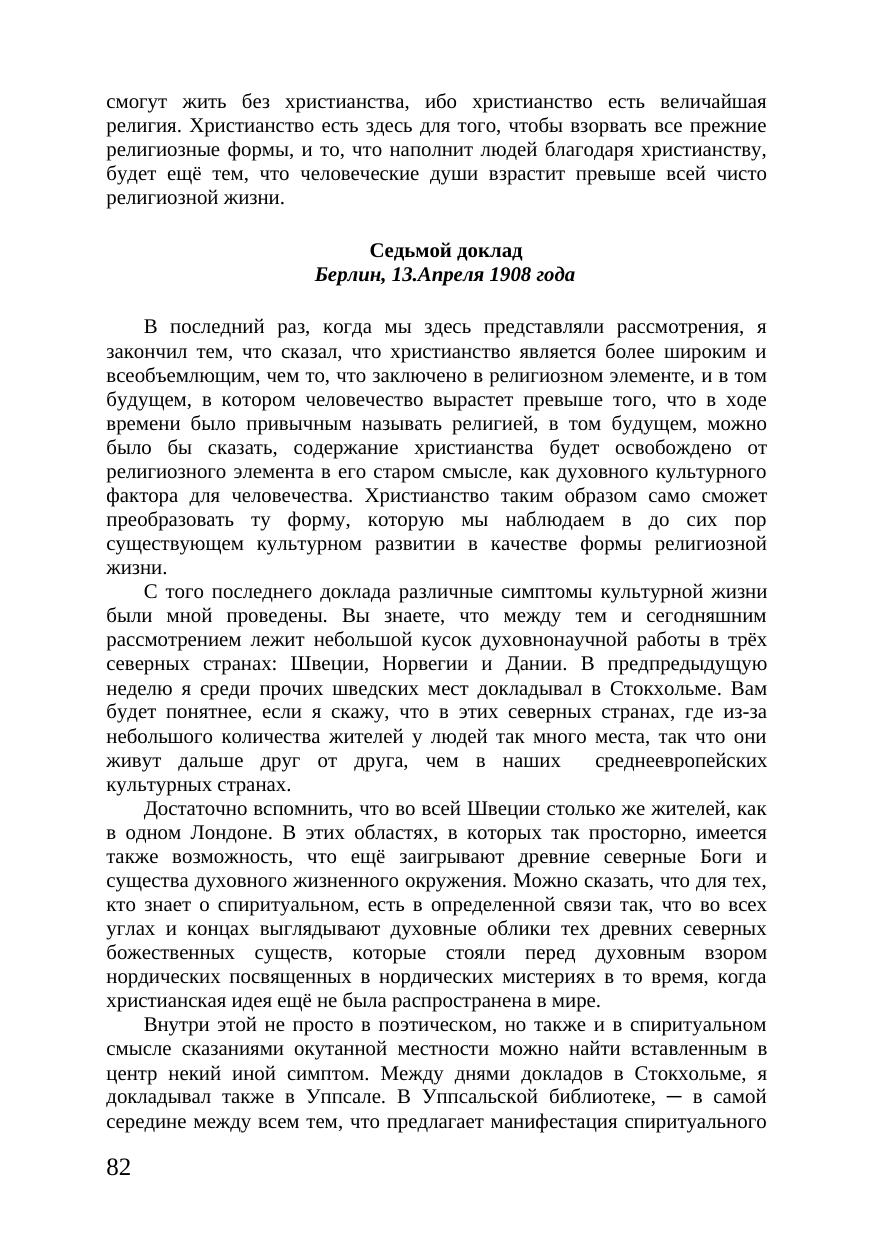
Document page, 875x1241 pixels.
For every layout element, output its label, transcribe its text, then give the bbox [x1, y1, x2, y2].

text Внутри этой не просто в поэтическом, но также и в спиритуальном смысле сказаниями окутанной местности можно найти вставленным в центр некий иной симптом. Между днями докладов в Стокхольме, я докладывал также в Уппсале. В Уппсальской библиотеке, ─ в самой середине между всем тем, что предлагает манифестация спиритуального [106, 1012, 768, 1133]
text В последний раз, когда мы здесь представляли рассмотрения, я закончил тем, что сказал, что христианство является более широким и всеобъемлющим, чем то, что заключено в религиозном элементе, и в том будущем, в котором человечество вырастет превыше того, что в ходе времени было привычным называть религией, в том будущем, можно было бы сказать, содержание христианства будет освобождено от религиозного элемента в его старом смысле, как духовного культурного фактора для человечества. Христианство таким образом само сможет преобразовать ту форму, которую мы наблюдаем в до сих пор существующем культурном развитии в качестве формы религиозной жизни. [106, 314, 768, 579]
text Седьмой доклад [106, 238, 768, 262]
text Достаточно вспомнить, что во всей Швеции столько же жителей, как в одном Лондоне. В этих областях, в которых так просторно, имеется также возможность, что ещё заигрывают древние северные Боги и существа духовного жизненного окружения. Можно сказать, что для тех, кто знает о спиритуальном, есть в определенной связи так, что во всех углах и концах выглядывают духовные облики тех древних северных божественных существ, которые стояли перед духовным взором нордических посвященных в нордических мистериях в то время, когда христианская идея ещё не была распространена в мире. [106, 796, 768, 1012]
text С того последнего доклада различные симптомы культурной жизни были мной проведены. Вы знаете, что между тем и сегодняшним рассмотрением лежит небольшой кусок духовнонаучной работы в трёх северных странах: Швеции, Норвегии и Дании. В предпредыдущую неделю я среди прочих шведских мест докладывал в Стокхольме. Вам будет понятнее, если я скажу, что в этих северных странах, где из-за небольшого количества жителей у людей так много места, так что они живут дальше друг от друга, чем в наших среднеевропейских культурных странах. [106, 579, 768, 796]
text смогут жить без христианства, ибо христианство есть величайшая религия. Христианство есть здесь для того, чтобы взорвать все прежние религиозные формы, и то, что наполнит людей благодаря христианству, будет ещё тем, что человеческие души взрастит превыше всей чисто религиозной жизни. [106, 88, 768, 209]
text Берлин, 13.Апреля 1908 года [106, 262, 768, 286]
